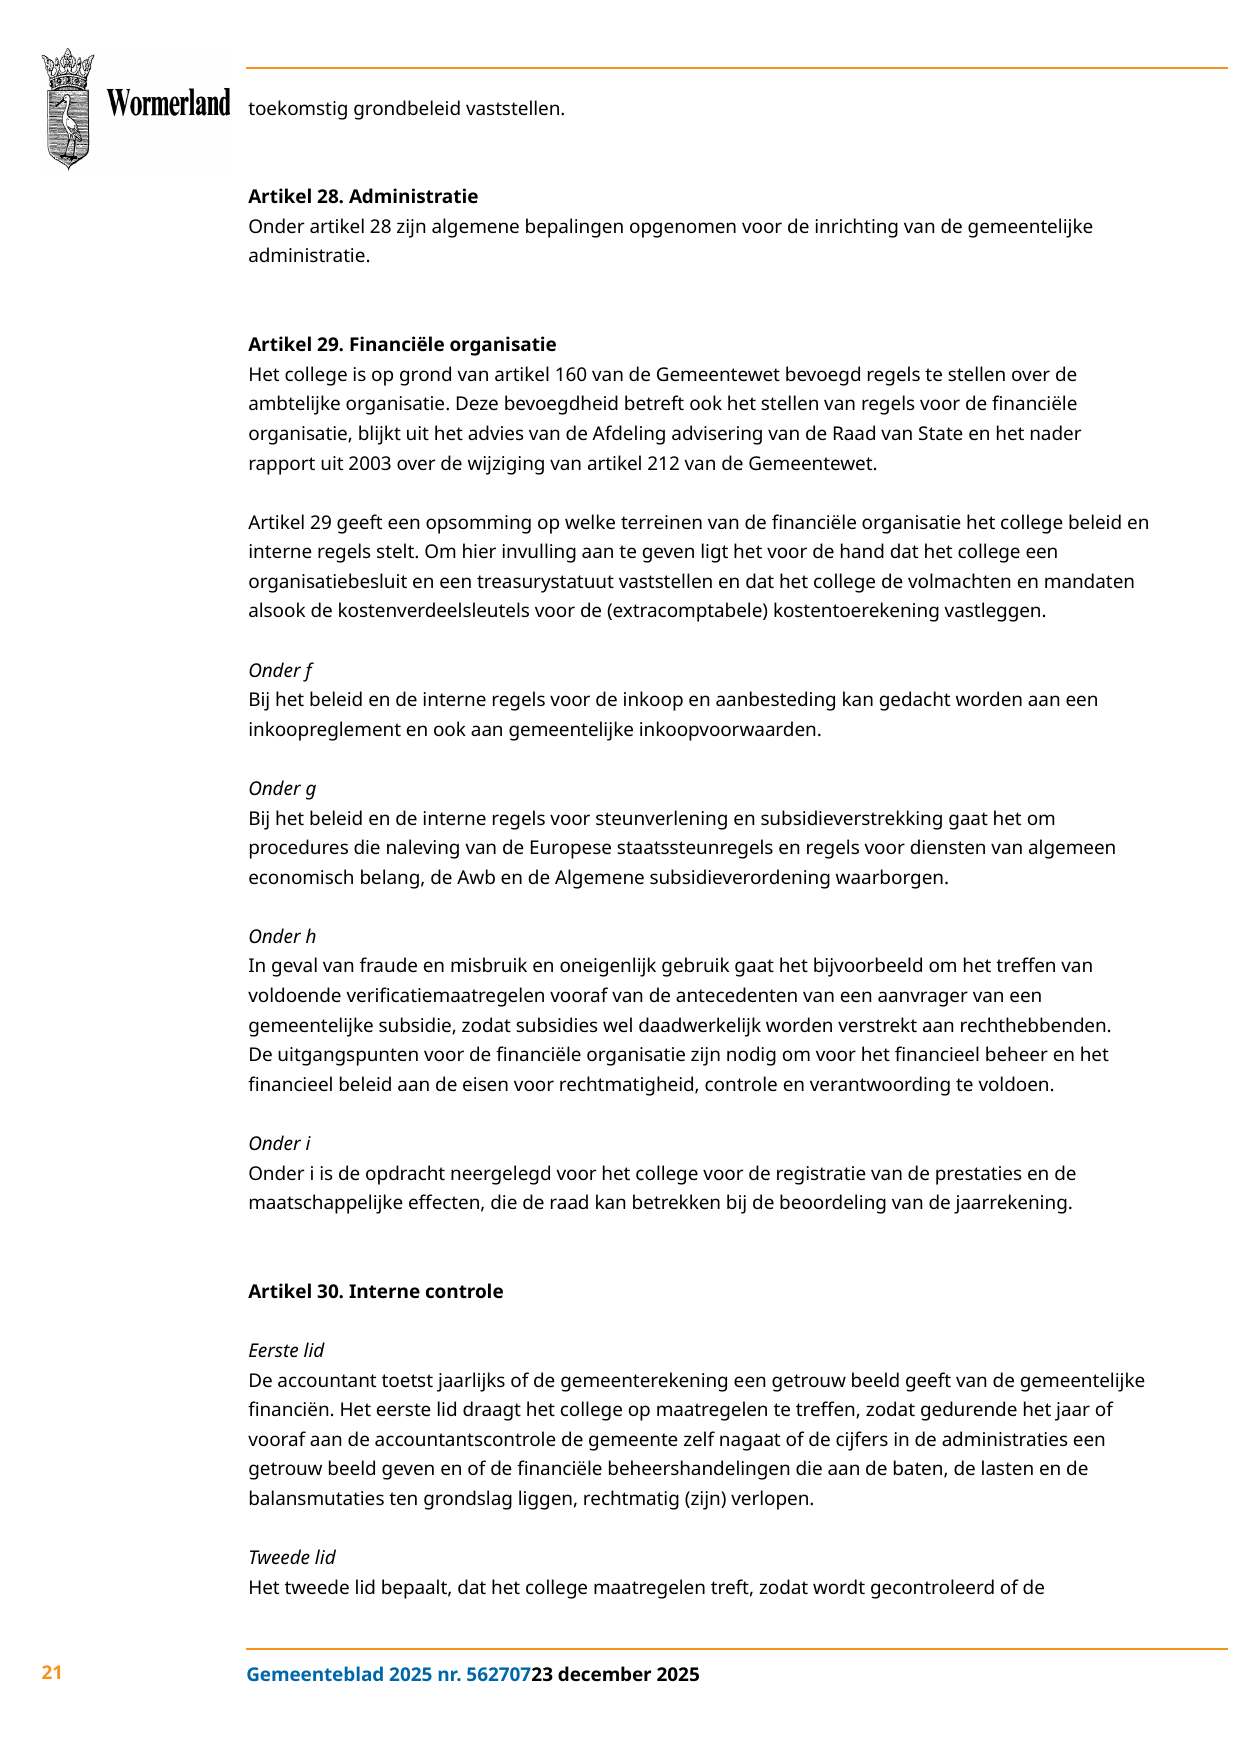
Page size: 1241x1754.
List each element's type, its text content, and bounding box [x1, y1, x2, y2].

text In geval van fraude en misbruik en oneigenlijk gebruik gaat het bijvoorbeeld om het treffen van voldoende verificatiemaatregelen vooraf van de antecedenten van een aanvrager van een gemeentelijke subsidie, zodat subsidies wel daadwerkelijk worden verstrekt aan rechthebbenden. [248, 953, 1152, 1038]
text De accountant toetst jaarlijks of de gemeenterekening een getrouw beeld geeft van de gemeentelijke financiën. Het eerste lid draagt het college op maatregelen te treffen, zodat gedurende het jaar of vooraf aan de accountantscontrole de gemeente zelf nagaat of de cijfers in de administraties een getrouw beeld geven en of de financiële beheershandelingen die aan de baten, de lasten en de balansmutaties ten grondslag liggen, rechtmatig (zijn) verlopen. [248, 1367, 1152, 1511]
text Onder i is de opdracht neergelegd voor het college voor de registratie van de prestaties en de maatschappelijke effecten, die de raad kan betrekken bij de beoordeling van de jaarrekening. [248, 1160, 1152, 1215]
text Het tweede lid bepaalt, dat het college maatregelen treft, zodat wordt gecontroleerd of de [248, 1574, 1152, 1600]
text De uitgangspunten voor de financiële organisatie zijn nodig om voor het financieel beheer en het financieel beleid aan de eisen voor rechtmatigheid, controle en verantwoording te voldoen. [248, 1041, 1152, 1097]
text Onder f [248, 657, 1152, 683]
text Bij het beleid en de interne regels voor de inkoop en aanbesteding kan gedacht worden aan een inkoopreglement en ook aan gemeentelijke inkoopvoorwaarden. [248, 686, 1152, 742]
text Onder h [248, 923, 1152, 949]
text toekomstig grondbeleid vaststellen. [248, 95, 1152, 121]
text Het college is op grond van artikel 160 van de Gemeentewet bevoegd regels te stellen over de ambtelijke organisatie. Deze bevoegdheid betreft ook het stellen van regels voor de financiële organisatie, blijkt uit het advies van de Afdeling advisering van de Raad van State en het nader rapport uit 2003 over de wijziging van artikel 212 van de Gemeentewet. [248, 361, 1152, 476]
text Onder i [248, 1130, 1152, 1156]
text Artikel 28. Administratie [248, 183, 1152, 209]
text Artikel 30. Interne controle [248, 1278, 1152, 1304]
text Artikel 29. Financiële organisatie [248, 331, 1152, 357]
text Onder artikel 28 zijn algemene bepalingen opgenomen voor de inrichting van de gemeentelijke administratie. [248, 213, 1152, 268]
text Eerste lid [248, 1337, 1152, 1363]
text Tweede lid [248, 1544, 1152, 1570]
text Onder g [248, 775, 1152, 801]
text Artikel 29 geeft een opsomming op welke terreinen van de financiële organisatie het college beleid en interne regels stelt. Om hier invulling aan te geven ligt het voor de hand dat het college een organisatiebesluit en een treasurystatuut vaststellen en dat het college de volmachten en mandaten alsook de kostenverdeelsleutels voor de (extracomptabele) kostentoerekening vastleggen. [248, 509, 1152, 623]
text Bij het beleid en de interne regels voor steunverlening en subsidieverstrekking gaat het om procedures die naleving van de Europese staatssteunregels en regels voor diensten van algemeen economisch belang, de Awb en de Algemene subsidieverordening waarborgen. [248, 805, 1152, 890]
picture [41, 47, 231, 172]
